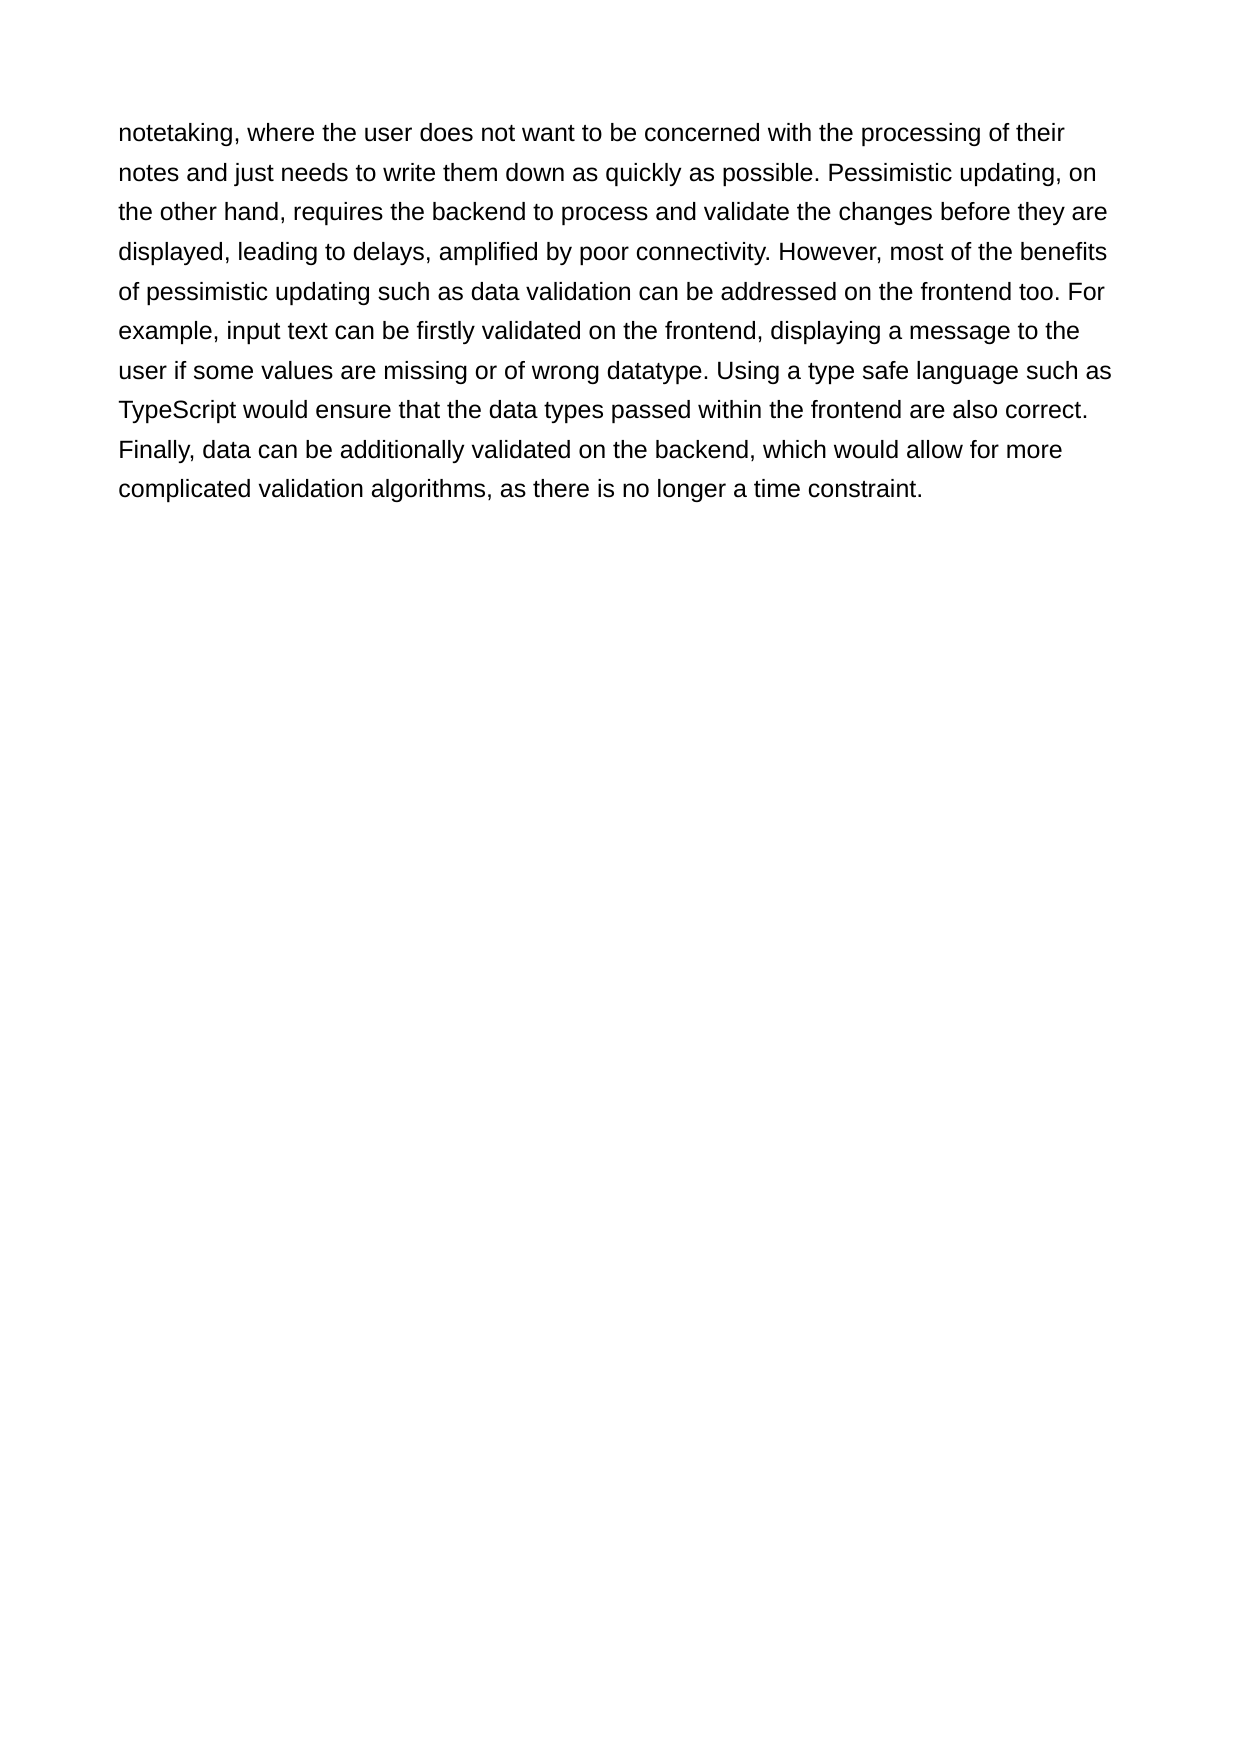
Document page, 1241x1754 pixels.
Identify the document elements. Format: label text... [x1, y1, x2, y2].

list notetaking, where the user does not want to be concerned with the processing of their notes and just needs to write them down as quickly as possible. Pessimistic updating, on the other hand, requires the backend to process and validate the changes before they are displayed, leading to delays, amplified by poor connectivity. However, most of the benefits of pessimistic updating such as data validation can be addressed on the frontend too. For example, input text can be firstly validated on the frontend, displaying a message to the user if some values are missing or of wrong datatype. Using a type safe language such as TypeScript would ensure that the data types passed within the frontend are also correct. Finally, data can be additionally validated on the backend, which would allow for more complicated validation algorithms, as there is no longer a time constraint. [118, 118, 1122, 503]
